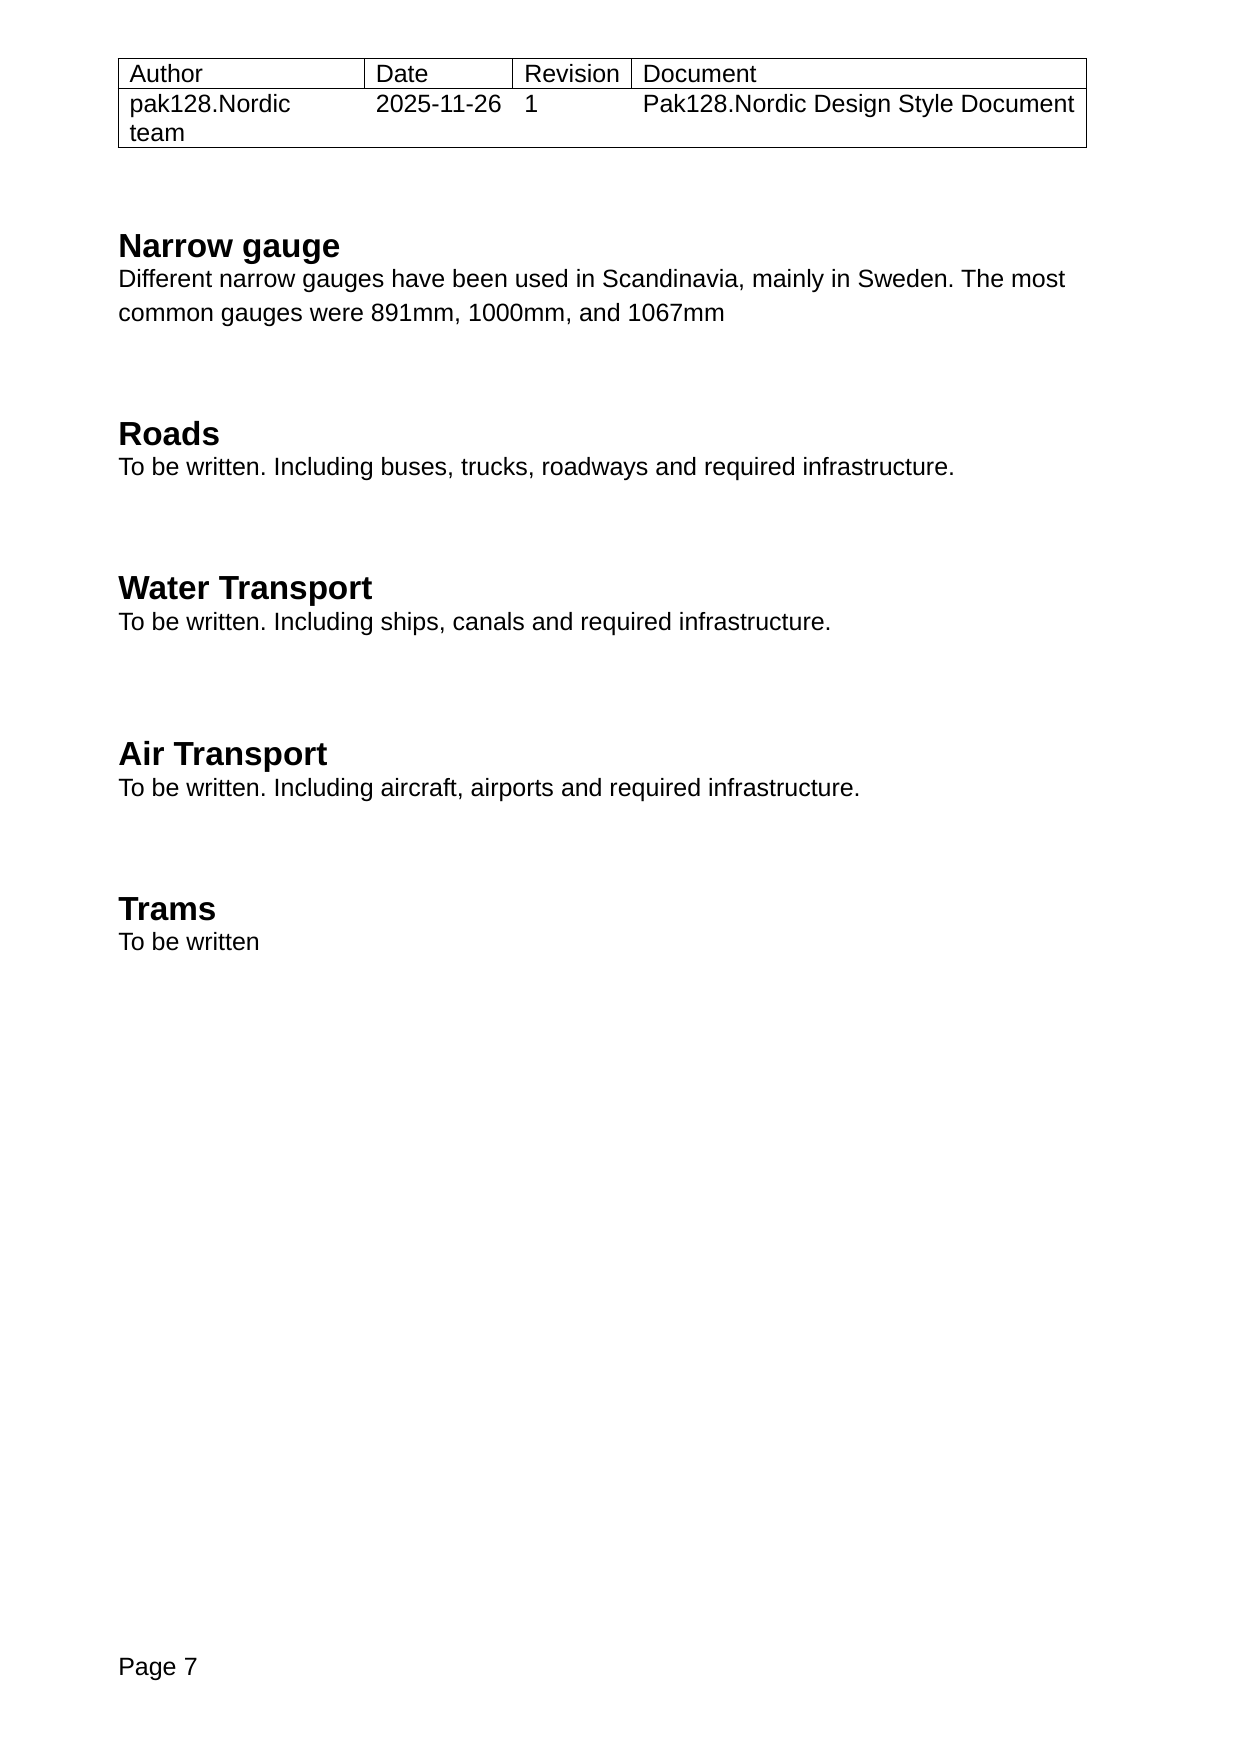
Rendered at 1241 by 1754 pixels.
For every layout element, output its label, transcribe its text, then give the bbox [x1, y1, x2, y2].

subtitle Water Transport [118, 568, 1122, 606]
text To be written. Including ships, canals and required infrastructure. [118, 606, 1122, 635]
subtitle Roads [118, 413, 1122, 452]
subtitle Air Transport [118, 734, 1122, 773]
text Different narrow gauges have been used in Scandinavia, mainly in Sweden. The most common gauges were 891mm, 1000mm, and 1067mm [118, 264, 1122, 326]
subtitle Narrow gauge [118, 226, 1122, 264]
subtitle Trams [118, 889, 1122, 927]
text To be written. Including aircraft, airports and required infrastructure. [118, 773, 1122, 801]
text To be written [118, 927, 1122, 956]
text To be written. Including buses, trucks, roadways and required infrastructure. [118, 452, 1122, 481]
